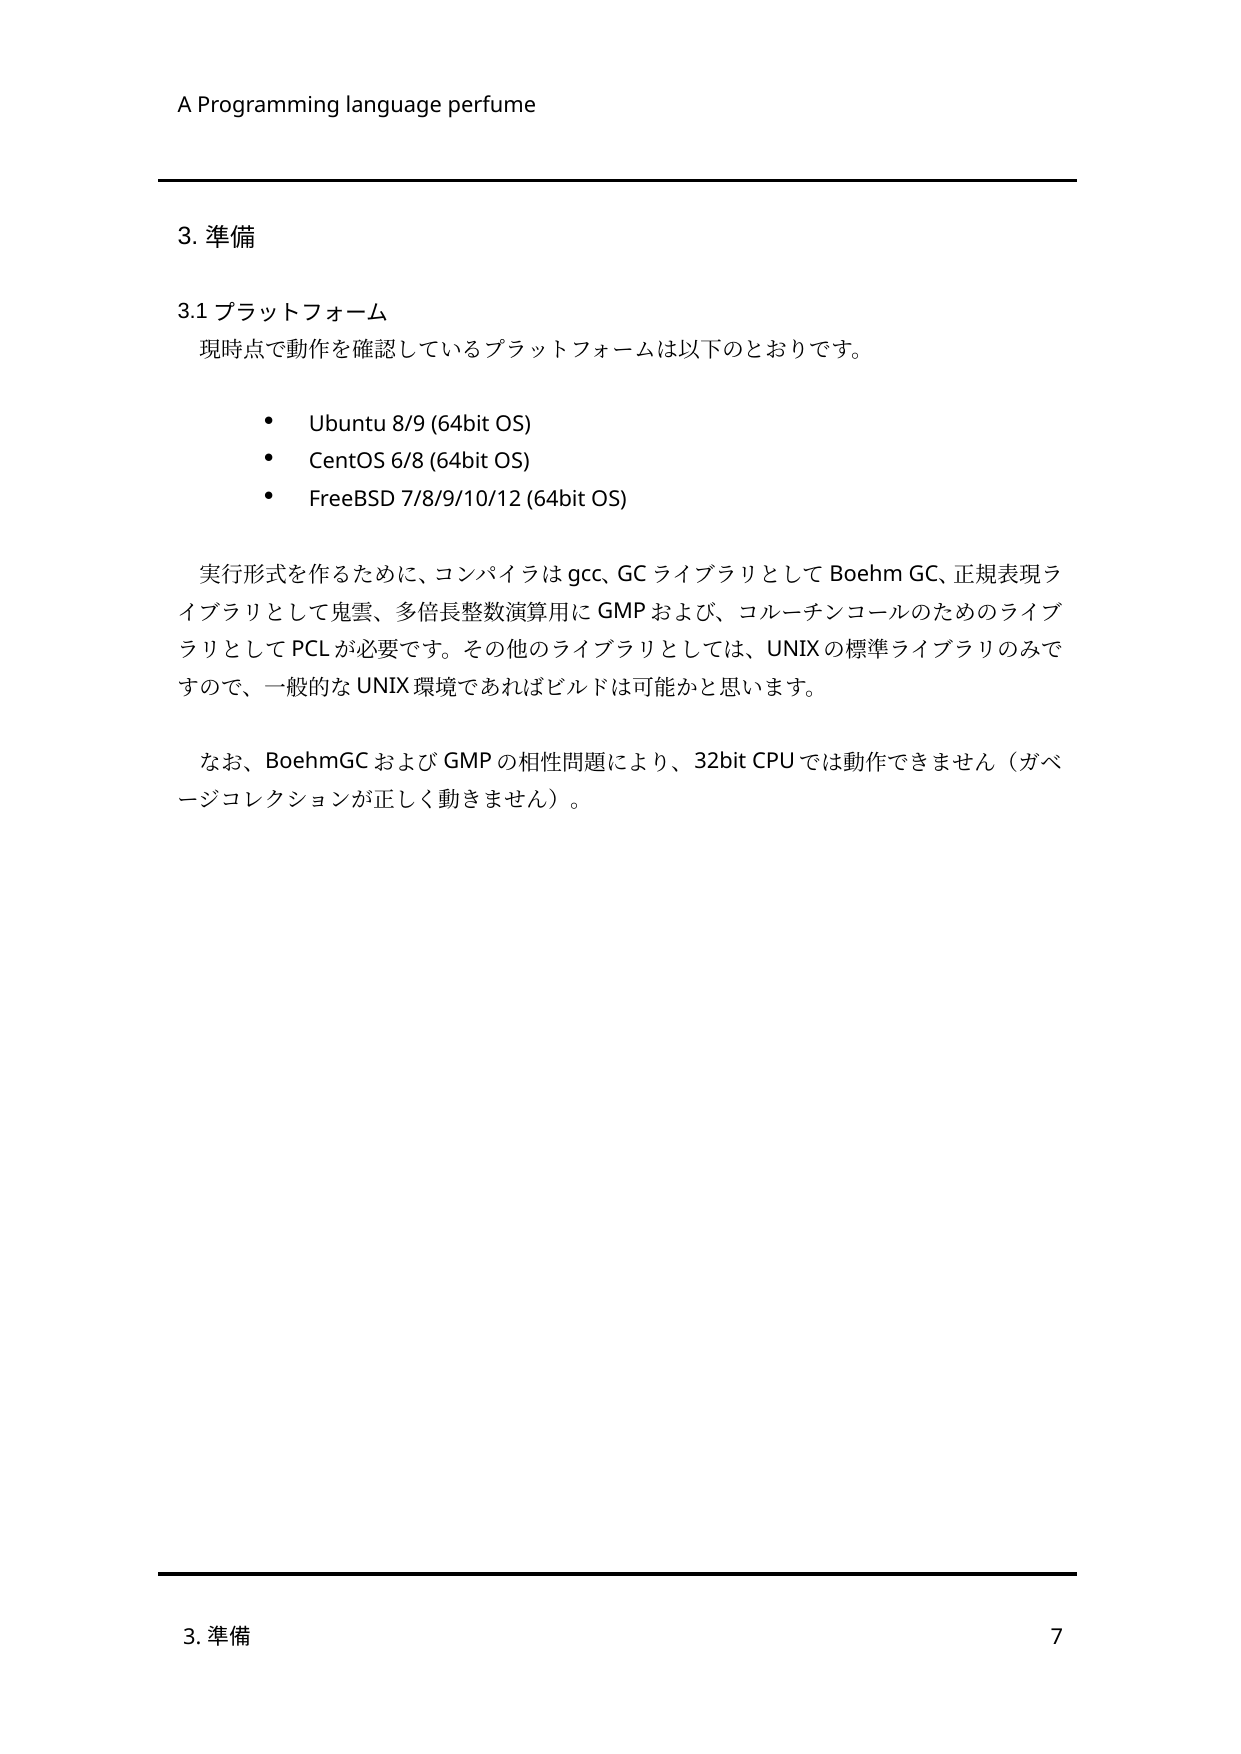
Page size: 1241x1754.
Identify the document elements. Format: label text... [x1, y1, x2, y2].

text 現時点で動作を確認しているプラットフォームは以下のとおりです。 [177, 329, 1063, 367]
list Ubuntu 8/9 (64bit OS) [265, 404, 1063, 442]
subtitle 3.1 プラットフォーム [177, 292, 1063, 329]
list CentOS 6/8 (64bit OS) [265, 442, 1063, 479]
text なお、BoehmGCおよびGMPの相性問題により、32bit CPUでは動作できません（ガベージコレクションが正しく動きません）。 [177, 742, 1063, 817]
subtitle 3. 準備 [177, 217, 1063, 254]
text 実行形式を作るために、コンパイラはgcc、GCライブラリとしてBoehm GC、正規表現ライブラリとして鬼雲、多倍長整数演算用にGMPおよび、コルーチンコールのためのライブラリとしてPCLが必要です。その他のライブラリとしては、UNIXの標準ライブラリのみですので、一般的なUNIX環境であればビルドは可能かと思います。 [177, 554, 1063, 704]
list FreeBSD 7/8/9/10/12 (64bit OS) [265, 479, 1063, 517]
